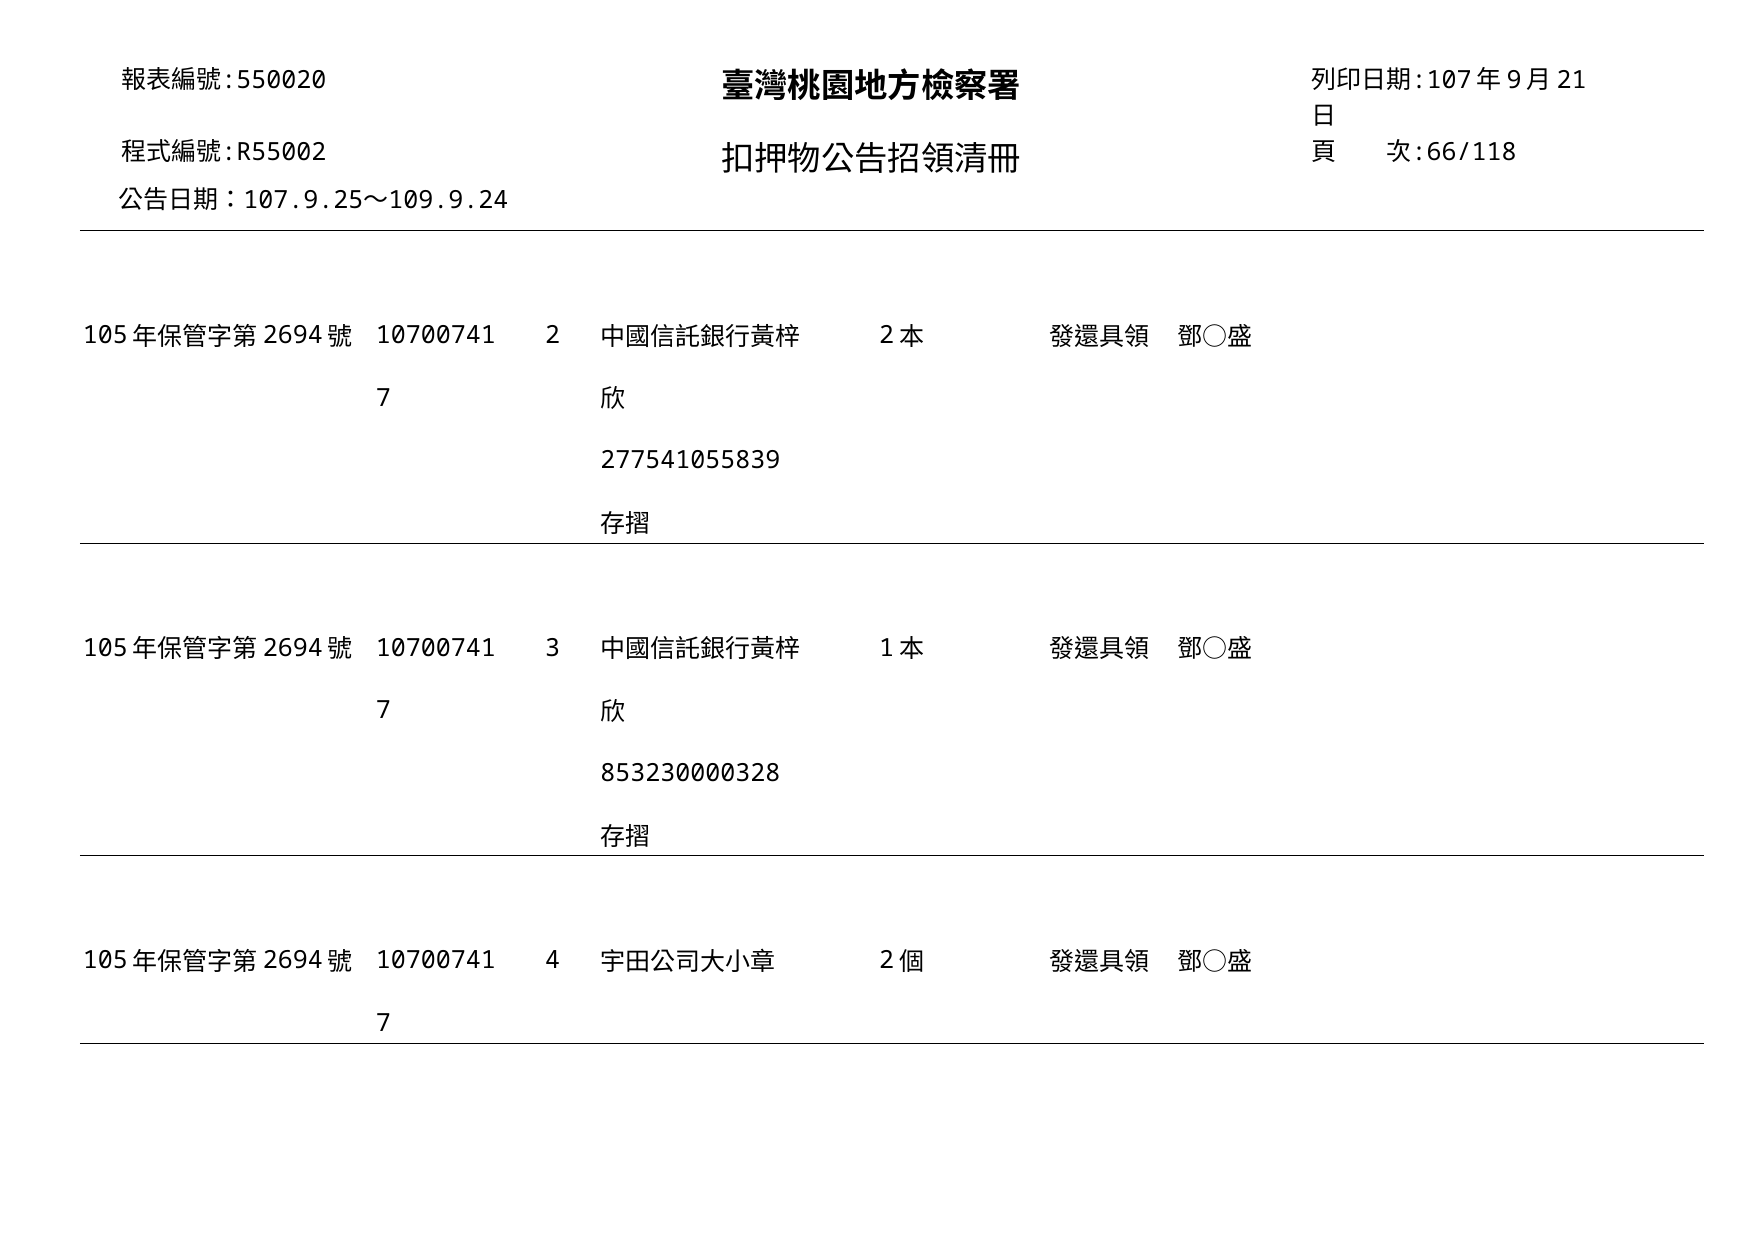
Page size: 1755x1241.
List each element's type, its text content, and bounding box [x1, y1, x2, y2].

table_cell 1本 [808, 544, 927, 855]
table_cell [1317, 231, 1575, 542]
table_cell 3 [507, 544, 597, 855]
table_cell 發還具領 [1046, 231, 1175, 542]
table_cell [1575, 544, 1704, 855]
table_cell 宇田公司大小章 [597, 856, 807, 1042]
table_cell [1317, 856, 1575, 1042]
table_cell 105年保管字第2694號 [80, 231, 373, 542]
table_cell 107007417 [373, 856, 507, 1042]
table_cell 鄧○盛 [1175, 231, 1317, 542]
table_cell 發還具領 [1046, 544, 1175, 855]
table_cell 中國信託銀行黃梓欣853230000328存摺 [597, 544, 807, 855]
table_cell [1575, 856, 1704, 1042]
table_cell [927, 544, 1046, 855]
table_cell 2個 [808, 856, 927, 1042]
table_cell 2本 [808, 231, 927, 542]
table_cell 鄧○盛 [1175, 856, 1317, 1042]
table_cell 107007417 [373, 544, 507, 855]
table_cell 2 [507, 231, 597, 542]
table_cell 鄧○盛 [1175, 544, 1317, 855]
table_cell 107007417 [373, 231, 507, 542]
table_cell [1317, 544, 1575, 855]
table_cell [1575, 231, 1704, 542]
table_cell 發還具領 [1046, 856, 1175, 1042]
table_cell 中國信託銀行黃梓欣277541055839存摺 [597, 231, 807, 542]
table_cell 4 [507, 856, 597, 1042]
table_cell [927, 856, 1046, 1042]
table_cell [927, 231, 1046, 542]
table_cell 105年保管字第2694號 [80, 544, 373, 855]
table_cell 105年保管字第2694號 [80, 856, 373, 1042]
